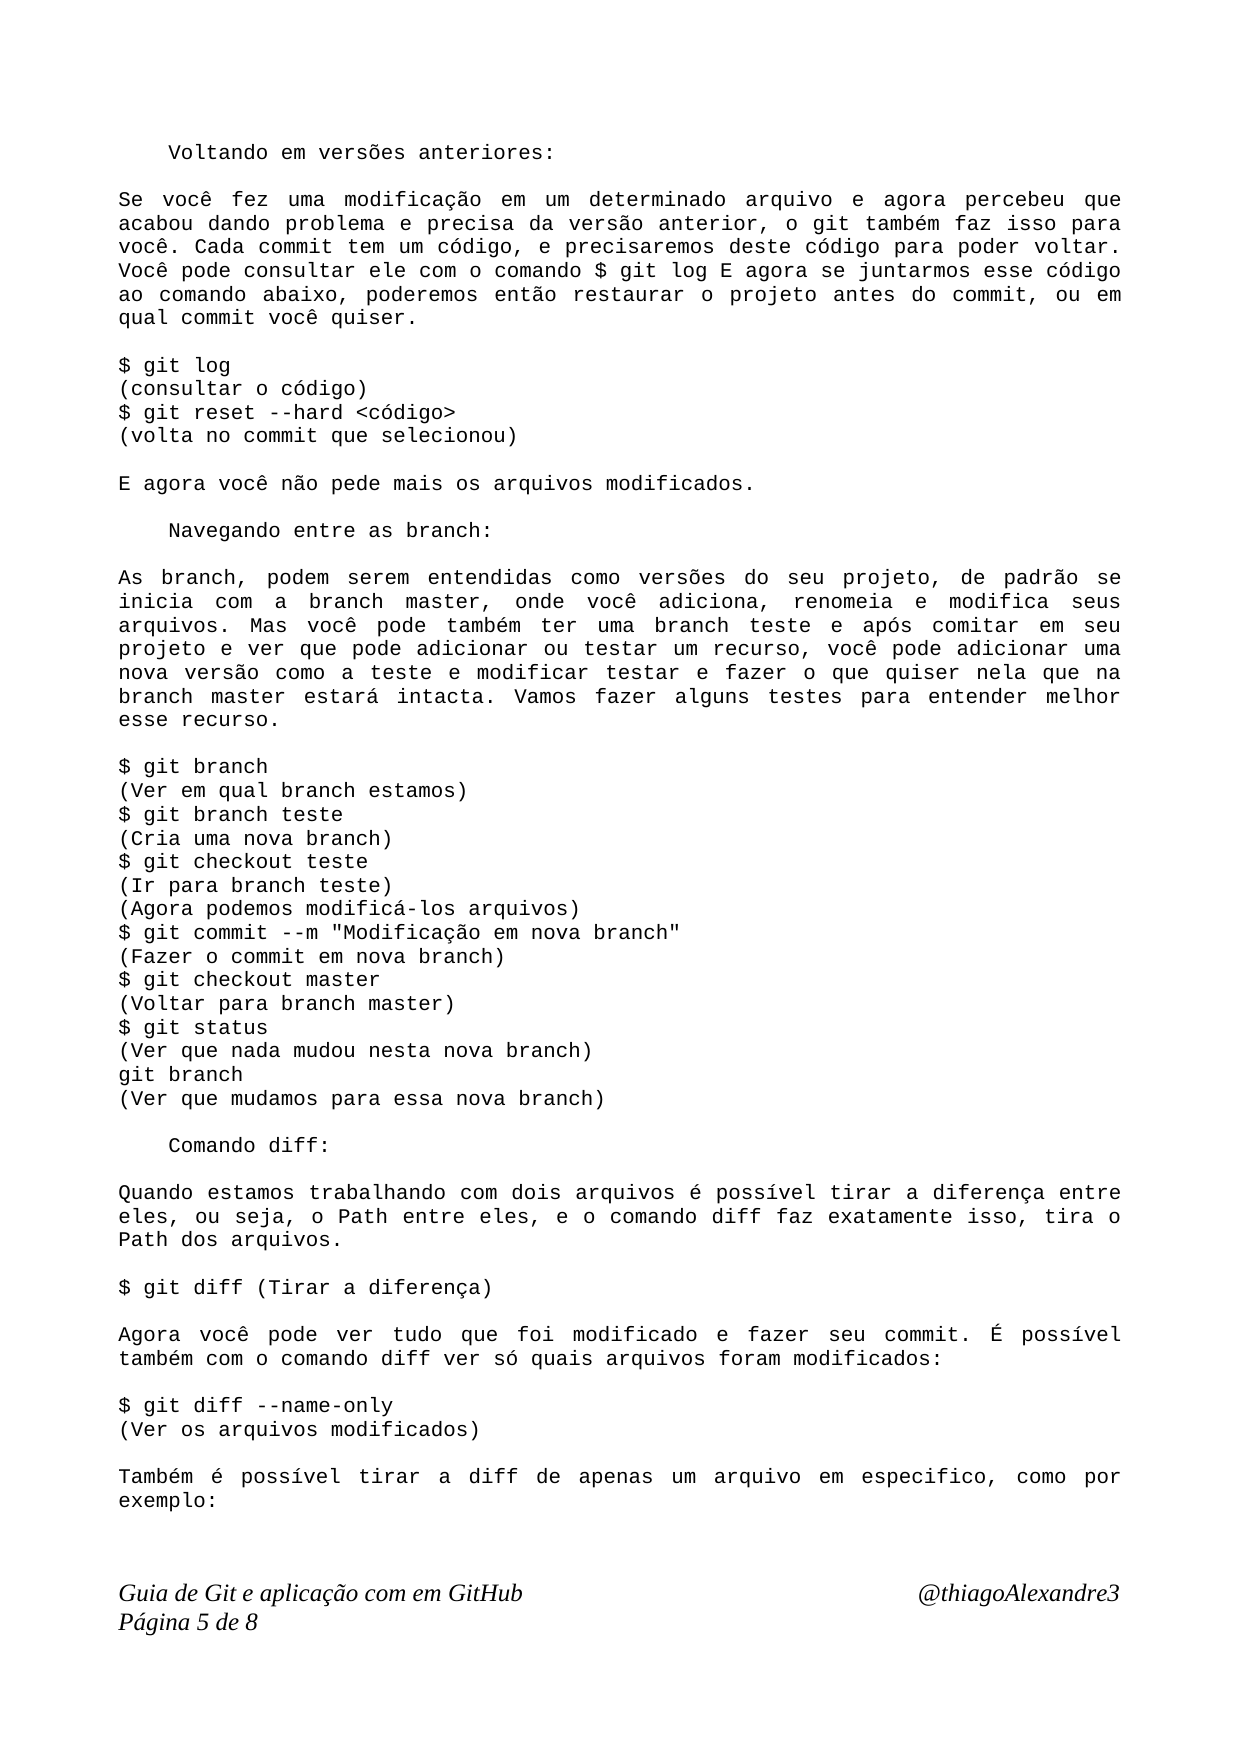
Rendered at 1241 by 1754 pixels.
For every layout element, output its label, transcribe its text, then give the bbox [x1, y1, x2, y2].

text (Ir para branch teste) [118, 875, 1122, 898]
text As branch, podem serem entendidas como versões do seu projeto, de padrão se inicia com a branch master, onde você adiciona, renomeia e modifica seus arquivos. Mas você pode também ter uma branch teste e após comitar em seu projeto e ver que pode adicionar ou testar um recurso, você pode adicionar uma nova versão como a teste e modificar testar e fazer o que quiser nela que na branch master estará intacta. Vamos fazer alguns testes para entender melhor esse recurso. [118, 567, 1122, 733]
text Voltando em versões anteriores: [118, 142, 1122, 165]
text $ git log [118, 354, 1122, 378]
text (Agora podemos modificá-los arquivos) [118, 898, 1122, 922]
text Quando estamos trabalhando com dois arquivos é possível tirar a diferença entre eles, ou seja, o Path entre eles, e o comando diff faz exatamente isso, tira o Path dos arquivos. [118, 1182, 1122, 1253]
text (volta no commit que selecionou) [118, 426, 1122, 449]
text (Fazer o commit em nova branch) [118, 946, 1122, 969]
text (Cria uma nova branch) [118, 827, 1122, 851]
text git branch [118, 1064, 1122, 1088]
text (Ver que nada mudou nesta nova branch) [118, 1040, 1122, 1064]
text Se você fez uma modificação em um determinado arquivo e agora percebeu que acabou dando problema e precisa da versão anterior, o git também faz isso para você. Cada commit tem um código, e precisaremos deste código para poder voltar. Você pode consultar ele com o comando $ git log E agora se juntarmos esse código ao comando abaixo, poderemos então restaurar o projeto antes do commit, ou em qual commit você quiser. [118, 189, 1122, 331]
text (Ver os arquivos modificados) [118, 1419, 1122, 1442]
text $ git checkout master [118, 969, 1122, 993]
text $ git branch teste [118, 804, 1122, 827]
text $ git commit --m "Modificação em nova branch" [118, 922, 1122, 946]
text Também é possível tirar a diff de apenas um arquivo em especifico, como por exemplo: [118, 1466, 1122, 1513]
text $ git diff --name-only [118, 1395, 1122, 1419]
text Agora você pode ver tudo que foi modificado e fazer seu commit. É possível também com o comando diff ver só quais arquivos foram modificados: [118, 1324, 1122, 1371]
text E agora você não pede mais os arquivos modificados. [118, 473, 1122, 496]
text (consultar o código) [118, 378, 1122, 402]
text (Ver que mudamos para essa nova branch) [118, 1088, 1122, 1111]
text $ git diff (Tirar a diferença) [118, 1277, 1122, 1300]
text $ git reset --hard <código> [118, 402, 1122, 426]
text $ git checkout teste [118, 851, 1122, 875]
text (Voltar para branch master) [118, 993, 1122, 1017]
text Comando diff: [118, 1135, 1122, 1158]
text $ git branch [118, 757, 1122, 780]
text $ git status [118, 1017, 1122, 1040]
text (Ver em qual branch estamos) [118, 780, 1122, 804]
text Navegando entre as branch: [118, 520, 1122, 544]
